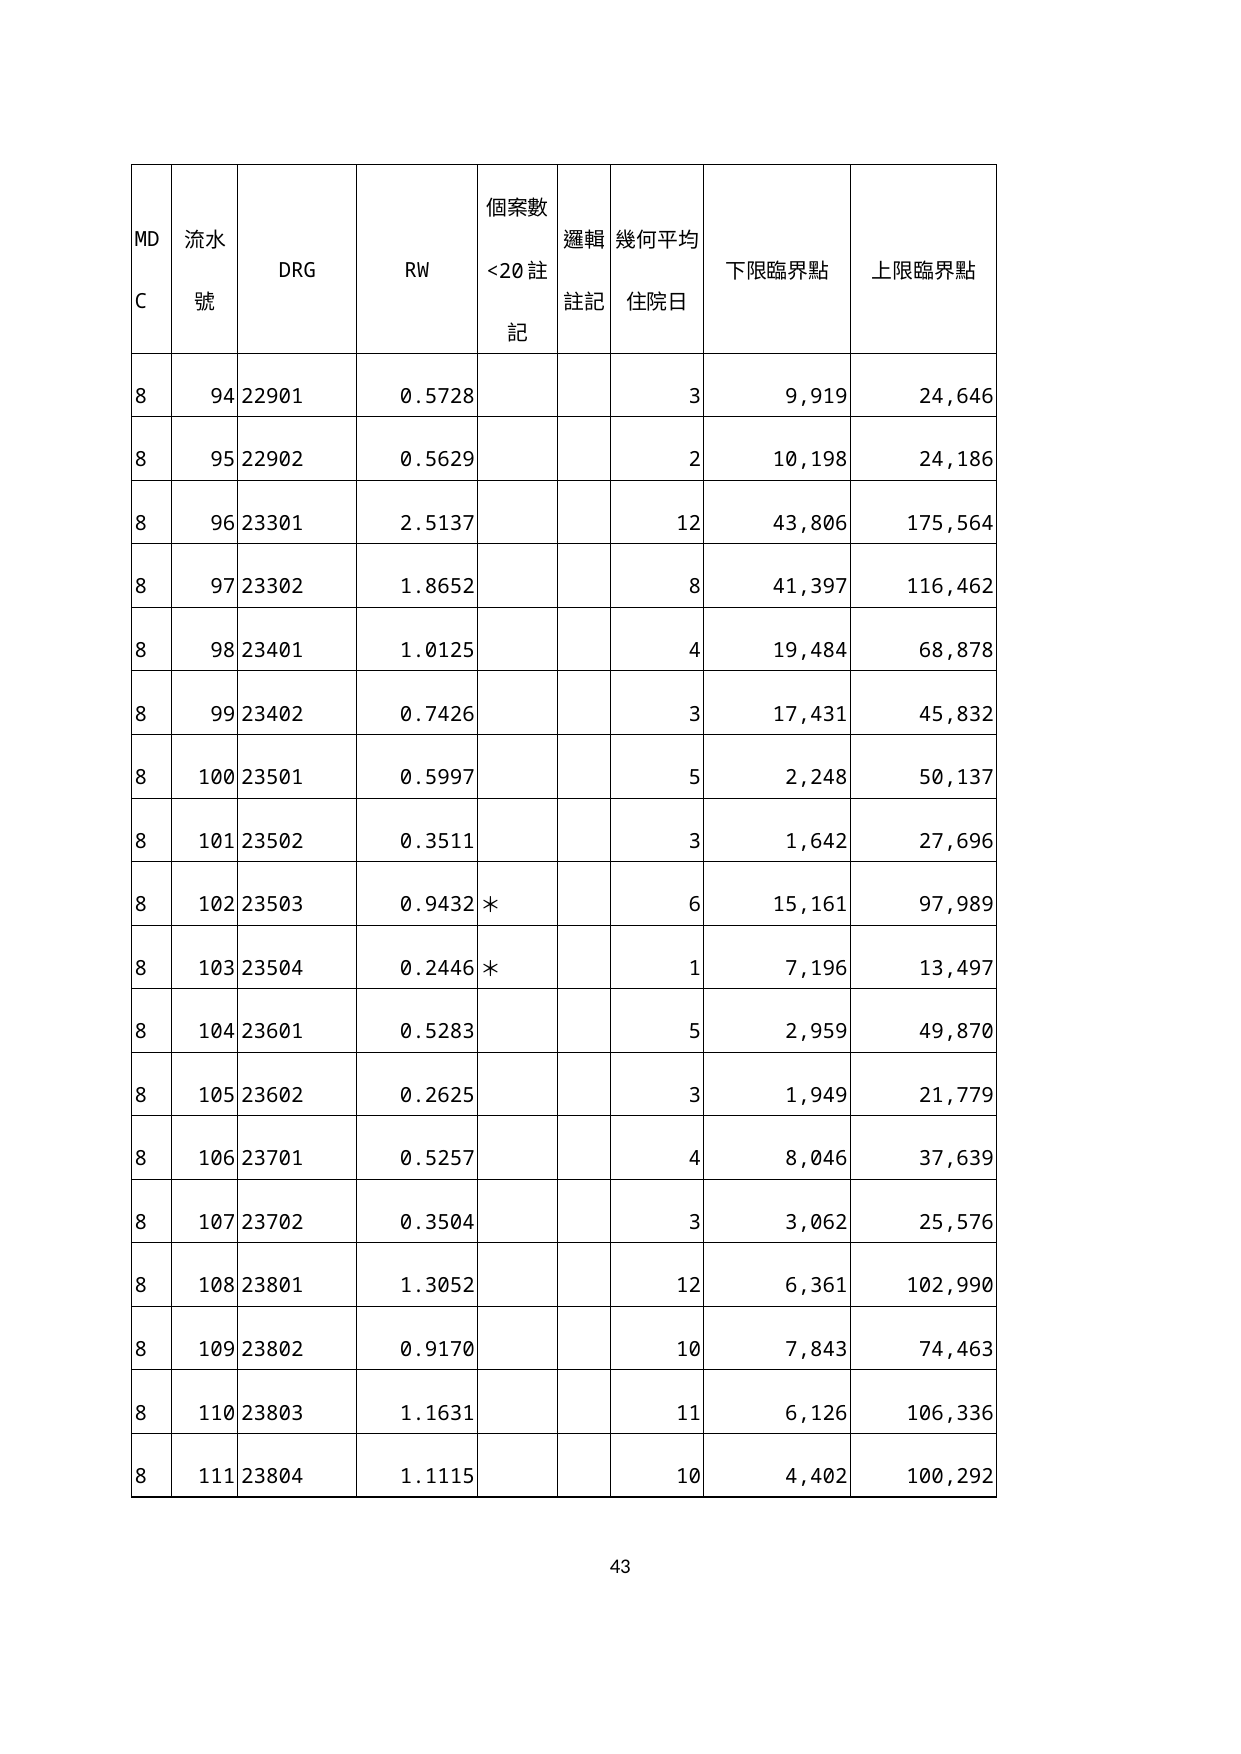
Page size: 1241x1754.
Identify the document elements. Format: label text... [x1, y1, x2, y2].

table_cell 8 [132, 926, 171, 988]
table_cell [558, 417, 610, 480]
table_cell 24,186 [851, 417, 996, 480]
table_cell 2,959 [704, 989, 850, 1052]
table_cell 6 [611, 862, 703, 924]
table_cell 8 [132, 608, 171, 670]
table_cell [558, 608, 610, 670]
table_cell 5 [611, 735, 703, 797]
table_cell 8 [132, 1180, 171, 1242]
table_cell 0.7426 [357, 671, 477, 734]
table_cell 106 [172, 1116, 237, 1179]
table_cell 99 [172, 671, 237, 734]
table_cell 8 [132, 1307, 171, 1369]
table_cell [478, 1116, 557, 1179]
table_cell 49,870 [851, 989, 996, 1052]
table_cell 104 [172, 989, 237, 1052]
table_cell 0.2446 [357, 926, 477, 988]
table_cell 3,062 [704, 1180, 850, 1242]
table_cell [558, 1307, 610, 1369]
table_cell 43,806 [704, 481, 850, 543]
table_cell 101 [172, 799, 237, 861]
table_cell [558, 862, 610, 924]
table_cell 68,878 [851, 608, 996, 670]
table_cell 96 [172, 481, 237, 543]
table_header 個案數<20註記 [478, 165, 557, 353]
table_cell [558, 544, 610, 607]
table_cell [478, 735, 557, 797]
table_cell 23402 [238, 671, 356, 734]
table_cell 23602 [238, 1053, 356, 1115]
table_cell [478, 417, 557, 480]
table_cell 50,137 [851, 735, 996, 797]
table_cell 15,161 [704, 862, 850, 924]
table_cell 116,462 [851, 544, 996, 607]
table_cell 10 [611, 1434, 703, 1496]
table_cell [478, 481, 557, 543]
table_cell 13,497 [851, 926, 996, 988]
table_cell 0.5283 [357, 989, 477, 1052]
table_cell 8 [132, 1243, 171, 1306]
table_cell 1.3052 [357, 1243, 477, 1306]
table_cell 7,843 [704, 1307, 850, 1369]
table_cell [478, 1053, 557, 1115]
table_cell 95 [172, 417, 237, 480]
table_cell [558, 354, 610, 416]
table_cell [478, 1243, 557, 1306]
table_cell 102,990 [851, 1243, 996, 1306]
table_cell [558, 1434, 610, 1496]
table_cell 27,696 [851, 799, 996, 861]
table_cell 12 [611, 481, 703, 543]
table_cell 10,198 [704, 417, 850, 480]
table_cell 5 [611, 989, 703, 1052]
table_header DRG [238, 165, 356, 353]
table_cell 37,639 [851, 1116, 996, 1179]
table_cell 0.9170 [357, 1307, 477, 1369]
table_cell 97 [172, 544, 237, 607]
table_cell [558, 1053, 610, 1115]
table_cell 100 [172, 735, 237, 797]
table_cell 94 [172, 354, 237, 416]
table_cell 23802 [238, 1307, 356, 1369]
table_cell [478, 544, 557, 607]
table_cell 19,484 [704, 608, 850, 670]
table_cell 1.8652 [357, 544, 477, 607]
table_cell 41,397 [704, 544, 850, 607]
table_cell 8 [132, 735, 171, 797]
table_cell 10 [611, 1307, 703, 1369]
table_cell 4,402 [704, 1434, 850, 1496]
table_cell [478, 1370, 557, 1433]
table_cell [478, 354, 557, 416]
table_cell 8,046 [704, 1116, 850, 1179]
table_cell 9,919 [704, 354, 850, 416]
table_cell 74,463 [851, 1307, 996, 1369]
table_cell 6,126 [704, 1370, 850, 1433]
table_cell 97,989 [851, 862, 996, 924]
table_cell [558, 926, 610, 988]
table_header 幾何平均住院日 [611, 165, 703, 353]
table_header MDC [132, 165, 171, 353]
table_cell ＊ [478, 926, 557, 988]
table_cell 8 [132, 481, 171, 543]
table_cell 110 [172, 1370, 237, 1433]
table_cell 23504 [238, 926, 356, 988]
table_cell [558, 671, 610, 734]
table_cell 8 [132, 1434, 171, 1496]
table_cell 3 [611, 1180, 703, 1242]
table_cell 21,779 [851, 1053, 996, 1115]
table_cell 22902 [238, 417, 356, 480]
table_cell 8 [132, 671, 171, 734]
table_cell 1,642 [704, 799, 850, 861]
table_cell [478, 1307, 557, 1369]
table_cell ＊ [478, 862, 557, 924]
table_cell 8 [132, 1370, 171, 1433]
table_header 下限臨界點 [704, 165, 850, 353]
table_cell 1.1631 [357, 1370, 477, 1433]
table_cell 107 [172, 1180, 237, 1242]
table_cell 23401 [238, 608, 356, 670]
table_cell 17,431 [704, 671, 850, 734]
table_cell 23301 [238, 481, 356, 543]
table_cell [558, 481, 610, 543]
table_cell [558, 989, 610, 1052]
table_cell [478, 799, 557, 861]
table_cell 175,564 [851, 481, 996, 543]
table_cell 8 [132, 862, 171, 924]
table_cell 0.3511 [357, 799, 477, 861]
table_cell 8 [132, 1053, 171, 1115]
table_cell [558, 735, 610, 797]
table_cell [478, 1180, 557, 1242]
table_cell 25,576 [851, 1180, 996, 1242]
table_cell 4 [611, 1116, 703, 1179]
table_cell 102 [172, 862, 237, 924]
table_cell 8 [132, 354, 171, 416]
table_cell 4 [611, 608, 703, 670]
table_cell 3 [611, 354, 703, 416]
table_cell 3 [611, 799, 703, 861]
table_cell 0.5629 [357, 417, 477, 480]
table_cell 23503 [238, 862, 356, 924]
table_cell 2.5137 [357, 481, 477, 543]
table_cell [478, 671, 557, 734]
table_cell 8 [132, 417, 171, 480]
table_cell 23601 [238, 989, 356, 1052]
table_cell 23501 [238, 735, 356, 797]
table_cell 2,248 [704, 735, 850, 797]
table_cell 109 [172, 1307, 237, 1369]
table_cell 3 [611, 671, 703, 734]
table_cell 0.5257 [357, 1116, 477, 1179]
table_cell 0.2625 [357, 1053, 477, 1115]
table_cell 0.5728 [357, 354, 477, 416]
table_cell 1.1115 [357, 1434, 477, 1496]
table_cell 23803 [238, 1370, 356, 1433]
table_cell [558, 799, 610, 861]
table_cell 103 [172, 926, 237, 988]
table_cell 8 [132, 989, 171, 1052]
table_cell 1 [611, 926, 703, 988]
table_cell 2 [611, 417, 703, 480]
table_cell 1,949 [704, 1053, 850, 1115]
table_cell 100,292 [851, 1434, 996, 1496]
table_cell 11 [611, 1370, 703, 1433]
table_cell 22901 [238, 354, 356, 416]
table_cell [478, 989, 557, 1052]
table_cell 8 [132, 544, 171, 607]
table_cell 1.0125 [357, 608, 477, 670]
table_cell 0.5997 [357, 735, 477, 797]
table_cell 7,196 [704, 926, 850, 988]
table_header 流水號 [172, 165, 237, 353]
table_cell 12 [611, 1243, 703, 1306]
table_cell 111 [172, 1434, 237, 1496]
table_cell 23702 [238, 1180, 356, 1242]
table_cell 106,336 [851, 1370, 996, 1433]
table_cell [558, 1370, 610, 1433]
table_cell 8 [611, 544, 703, 607]
table_cell 23701 [238, 1116, 356, 1179]
table_cell 23302 [238, 544, 356, 607]
table_cell 108 [172, 1243, 237, 1306]
table_cell 6,361 [704, 1243, 850, 1306]
table_cell 0.3504 [357, 1180, 477, 1242]
table_cell [558, 1180, 610, 1242]
table_cell 98 [172, 608, 237, 670]
table_cell 0.9432 [357, 862, 477, 924]
table_cell 45,832 [851, 671, 996, 734]
table_cell 23502 [238, 799, 356, 861]
table_cell 3 [611, 1053, 703, 1115]
table_cell [478, 608, 557, 670]
table_cell 105 [172, 1053, 237, 1115]
table_cell [478, 1434, 557, 1496]
table_cell 23804 [238, 1434, 356, 1496]
table_header 邏輯註記 [558, 165, 610, 353]
table_cell [558, 1116, 610, 1179]
table_cell 24,646 [851, 354, 996, 416]
table_cell 8 [132, 799, 171, 861]
table_header 上限臨界點 [851, 165, 996, 353]
table_cell [558, 1243, 610, 1306]
table_cell 8 [132, 1116, 171, 1179]
table_header RW [357, 165, 477, 353]
table_cell 23801 [238, 1243, 356, 1306]
